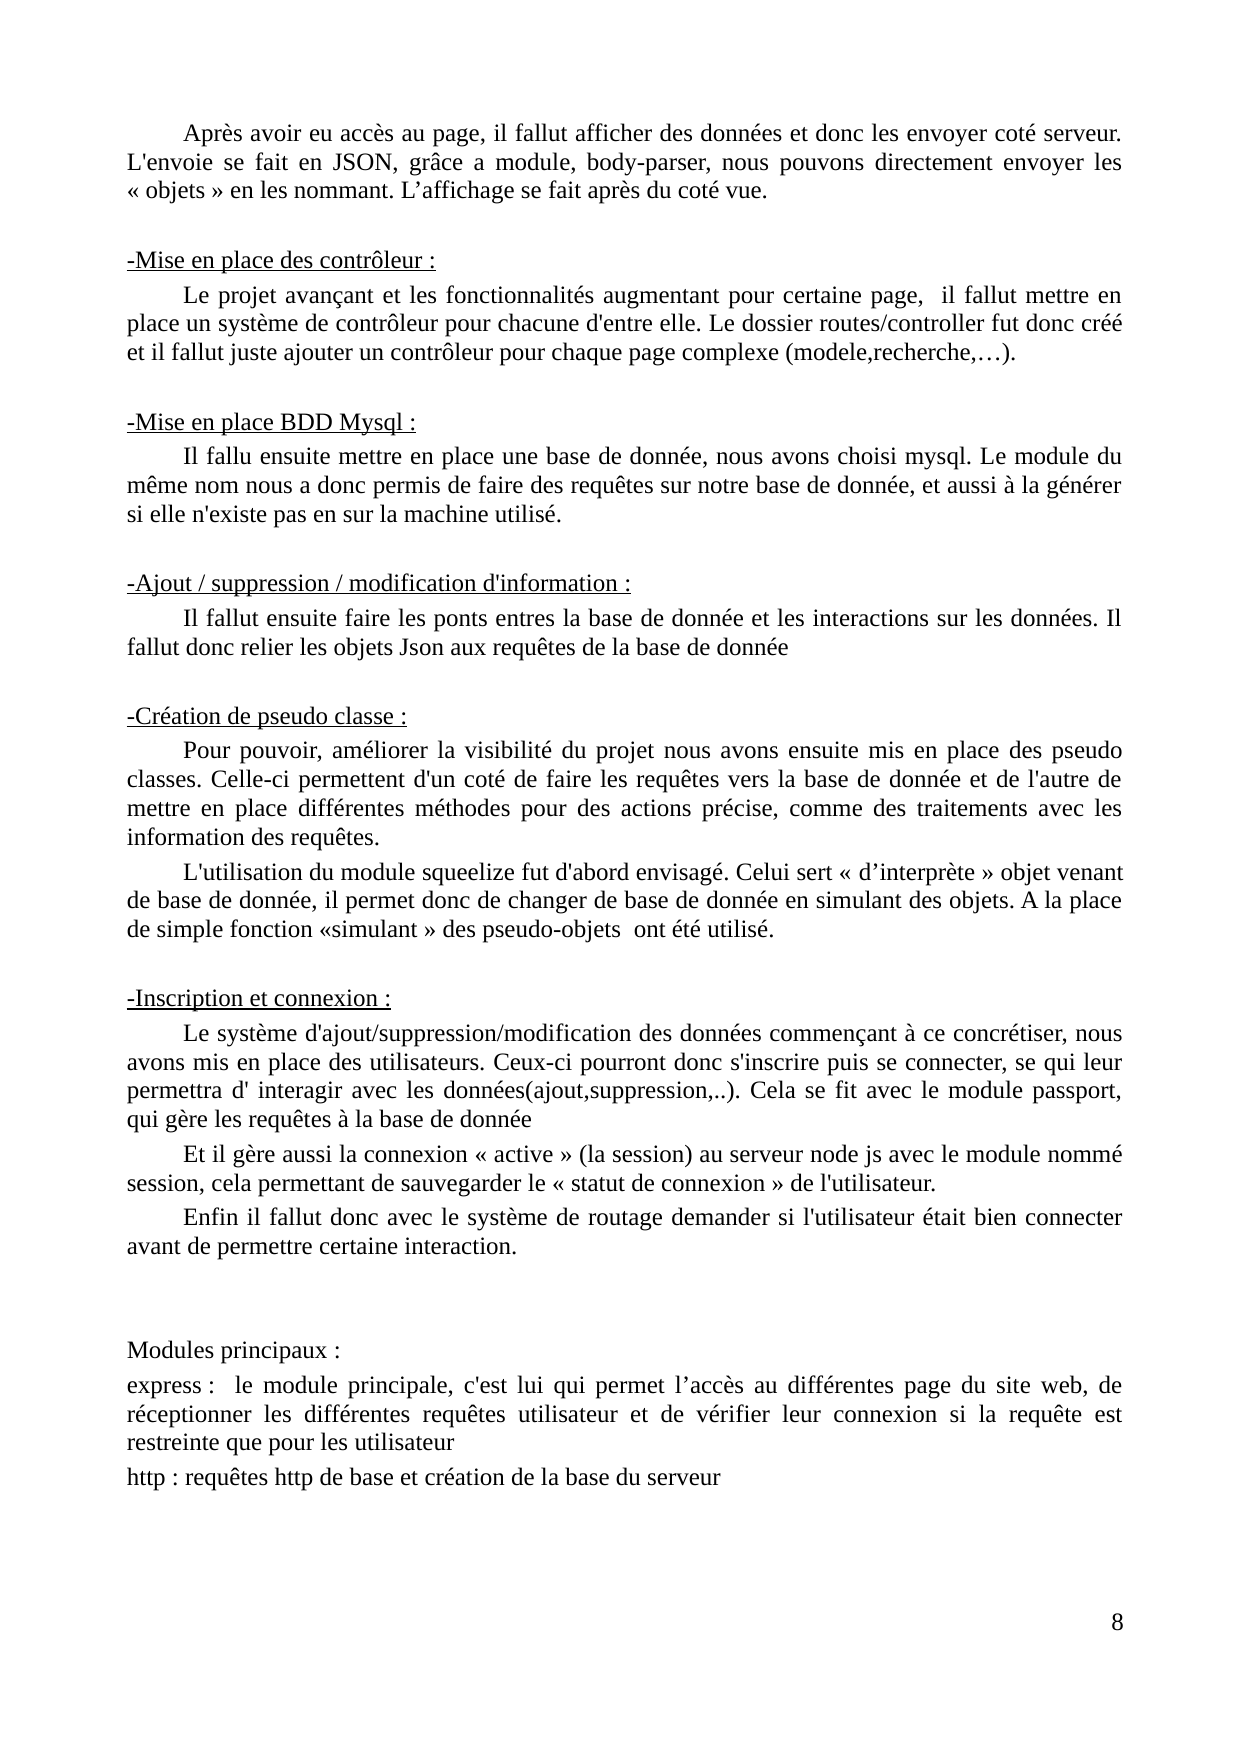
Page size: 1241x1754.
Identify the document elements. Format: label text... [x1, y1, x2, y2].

text Il fallut ensuite faire les ponts entres la base de donnée et les interactions sur les données. Il fallut donc relier les objets Json aux requêtes de la base de donnée [127, 603, 1123, 660]
text http : requêtes http de base et création de la base du serveur [127, 1462, 1123, 1491]
text L'utilisation du module squeelize fut d'abord envisagé. Celui sert « d’interprète » objet venant de base de donnée, il permet donc de changer de base de donnée en simulant des objets. A la place de simple fonction «simulant » des pseudo-objets ont été utilisé. [127, 857, 1123, 943]
text Enfin il fallut donc avec le système de routage demander si l'utilisateur était bien connecter avant de permettre certaine interaction. [127, 1202, 1123, 1260]
text Il fallu ensuite mettre en place une base de donnée, nous avons choisi mysql. Le module du même nom nous a donc permis de faire des requêtes sur notre base de donnée, et aussi à la générer si elle n'existe pas en sur la machine utilisé. [127, 441, 1123, 527]
text Le système d'ajout/suppression/modification des données commençant à ce concrétiser, nous avons mis en place des utilisateurs. Ceux-ci pourront donc s'inscrire puis se connecter, se qui leur permettra d' interagir avec les données(ajout,suppression,..). Cela se fit avec le module passport, qui gère les requêtes à la base de donnée [127, 1018, 1123, 1133]
text Le projet avançant et les fonctionnalités augmentant pour certaine page, il fallut mettre en place un système de contrôleur pour chacune d'entre elle. Le dossier routes/controller fut donc créé et il fallut juste ajouter un contrôleur pour chaque page complexe (modele,recherche,…). [127, 280, 1123, 366]
text -Inscription et connexion : [127, 983, 1123, 1012]
text -Ajout / suppression / modification d'information : [127, 568, 1123, 597]
text Pour pouvoir, améliorer la visibilité du projet nous avons ensuite mis en place des pseudo classes. Celle-ci permettent d'un coté de faire les requêtes vers la base de donnée et de l'autre de mettre en place différentes méthodes pour des actions précise, comme des traitements avec les information des requêtes. [127, 736, 1123, 851]
text express : le module principale, c'est lui qui permet l’accès au différentes page du site web, de réceptionner les différentes requêtes utilisateur et de vérifier leur connexion si la requête est restreinte que pour les utilisateur [127, 1370, 1123, 1456]
text -Mise en place BDD Mysql : [127, 407, 1123, 435]
text -Mise en place des contrôleur : [127, 245, 1123, 274]
text Et il gère aussi la connexion « active » (la session) au serveur node js avec le module nommé session, cela permettant de sauvegarder le « statut de connexion » de l'utilisateur. [127, 1139, 1123, 1197]
text Modules principaux : [127, 1335, 1123, 1364]
text Après avoir eu accès au page, il fallut afficher des données et donc les envoyer coté serveur. L'envoie se fait en JSON, grâce a module, body-parser, nous pouvons directement envoyer les « objets » en les nommant. L’affichage se fait après du coté vue. [127, 118, 1123, 204]
text -Création de pseudo classe : [127, 701, 1123, 730]
